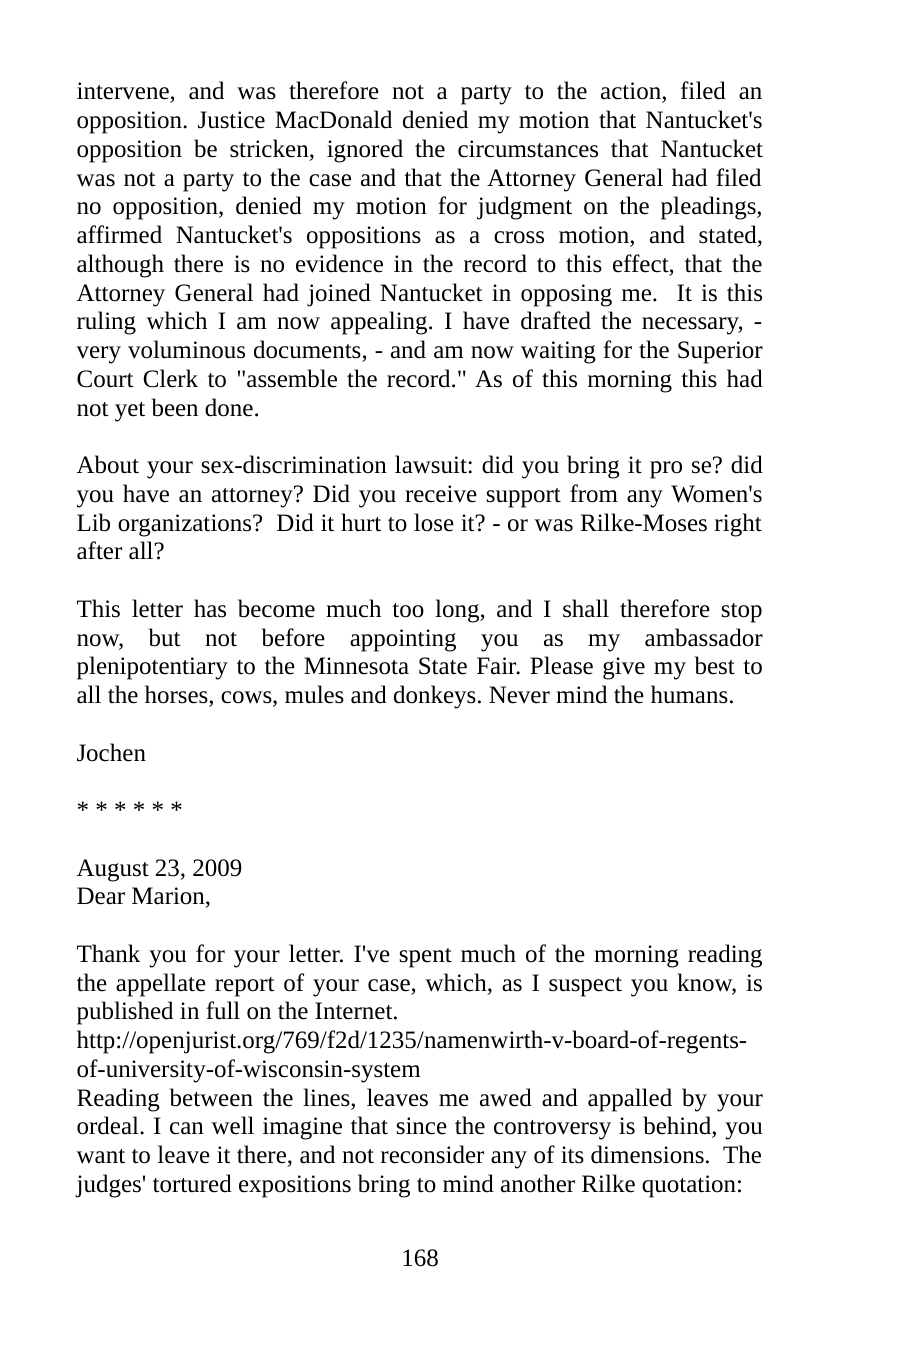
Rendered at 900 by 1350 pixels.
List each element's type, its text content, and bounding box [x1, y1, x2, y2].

text * * * * * * [76, 795, 763, 824]
text http://openjurist.org/769/f2d/1235/namenwirth-v-board-of-regents-of-university-of-wisconsin-system [76, 1025, 763, 1083]
text August 23, 2009 [76, 853, 763, 881]
text About your sex-discrimination lawsuit: did you bring it pro se? did you have an attorney? Did you receive support from any Women's Lib organizations? Did it hurt to lose it? - or was Rilke-Moses right after all? [76, 450, 763, 565]
text Reading between the lines, leaves me awed and appalled by your ordeal. I can well imagine that since the controversy is behind, you want to leave it there, and not reconsider any of its dimensions. The judges' tortured expositions bring to mind another Rilke quotation: [76, 1083, 763, 1198]
text Jochen [76, 738, 763, 766]
text This letter has become much too long, and I shall therefore stop now, but not before appointing you as my ambassador plenipotentiary to the Minnesota State Fair. Please give my best to all the horses, cows, mules and donkeys. Never mind the humans. [76, 594, 763, 709]
text Thank you for your letter. I've spent much of the morning reading the appellate report of your case, which, as I suspect you know, is published in full on the Internet. [76, 939, 763, 1025]
text intervene, and was therefore not a party to the action, filed an opposition. Justice MacDonald denied my motion that Nantucket's opposition be stricken, ignored the circumstances that Nantucket was not a party to the case and that the Attorney General had filed no opposition, denied my motion for judgment on the pleadings, affirmed Nantucket's oppositions as a cross motion, and stated, although there is no evidence in the record to this effect, that the Attorney General had joined Nantucket in opposing me. It is this ruling which I am now appealing. I have drafted the necessary, - very voluminous documents, - and am now waiting for the Superior Court Clerk to "assemble the record." As of this morning this had not yet been done. [76, 76, 763, 421]
text Dear Marion, [76, 881, 763, 910]
